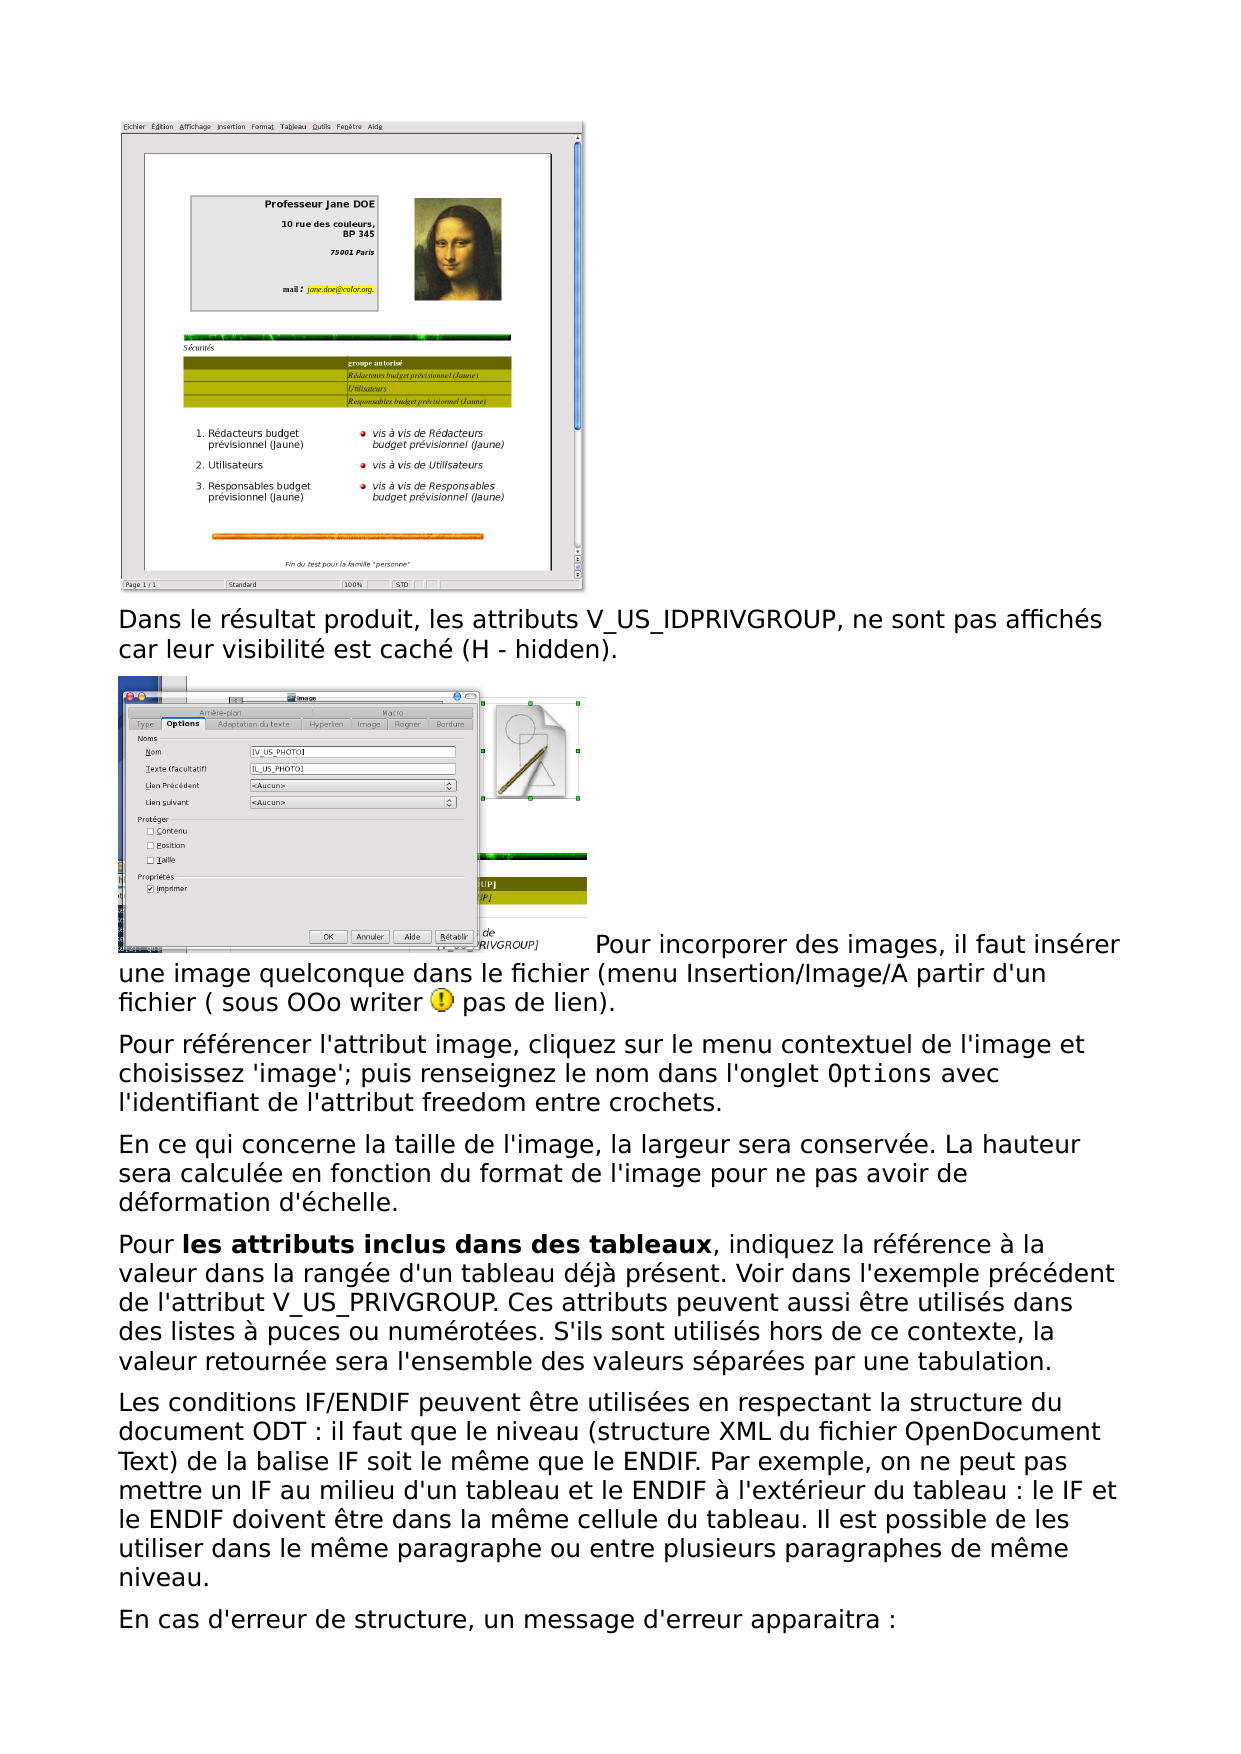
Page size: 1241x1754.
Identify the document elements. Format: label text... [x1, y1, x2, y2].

picture [118, 676, 587, 953]
text Pour les attributs inclus dans des tableaux, indiquez la référence à la valeur dans la rangée d'un tableau déjà présent. Voir dans l'exemple précédent de l'attribut V_US_PRIVGROUP. Ces attributs peuvent aussi être utilisés dans des listes à puces ou numérotées. S'ils sont utilisés hors de ce contexte, la valeur retournée sera l'ensemble des valeurs séparées par une tabulation. [118, 1230, 1122, 1376]
picture [430, 988, 454, 1012]
text Dans le résultat produit, les attributs V_US_IDPRIVGROUP, ne sont pas affichés car leur visibilité est caché (H - hidden). [118, 606, 1122, 664]
text En cas d'erreur de structure, un message d'erreur apparaitra : [118, 1605, 1122, 1634]
text Pour référencer l'attribut image, cliquez sur le menu contextuel de l'image et choisissez 'image'; puis renseignez le nom dans l'onglet Options avec l'identifiant de l'attribut freedom entre crochets. [118, 1030, 1122, 1117]
text Les conditions IF/ENDIF peuvent être utilisées en respectant la structure du document ODT : il faut que le niveau (structure XML du fichier OpenDocument Text) de la balise IF soit le même que le ENDIF. Par exemple, on ne peut pas mettre un IF au milieu d'un tableau et le ENDIF à l'extérieur du tableau : le IF et le ENDIF doivent être dans la même cellule du tableau. Il est possible de les utiliser dans le même paragraphe ou entre plusieurs paragraphes de même niveau. [118, 1388, 1122, 1592]
text En ce qui concerne la taille de l'image, la largeur sera conservée. La hauteur sera calculée en fonction du format de l'image pour ne pas avoir de déformation d'échelle. [118, 1130, 1122, 1217]
picture [118, 118, 587, 594]
text Pour incorporer des images, il faut insérer une image quelconque dans le fichier (menu Insertion/Image/A partir d'un fichier ( sous OOo writer pas de lien). [118, 676, 1122, 1017]
